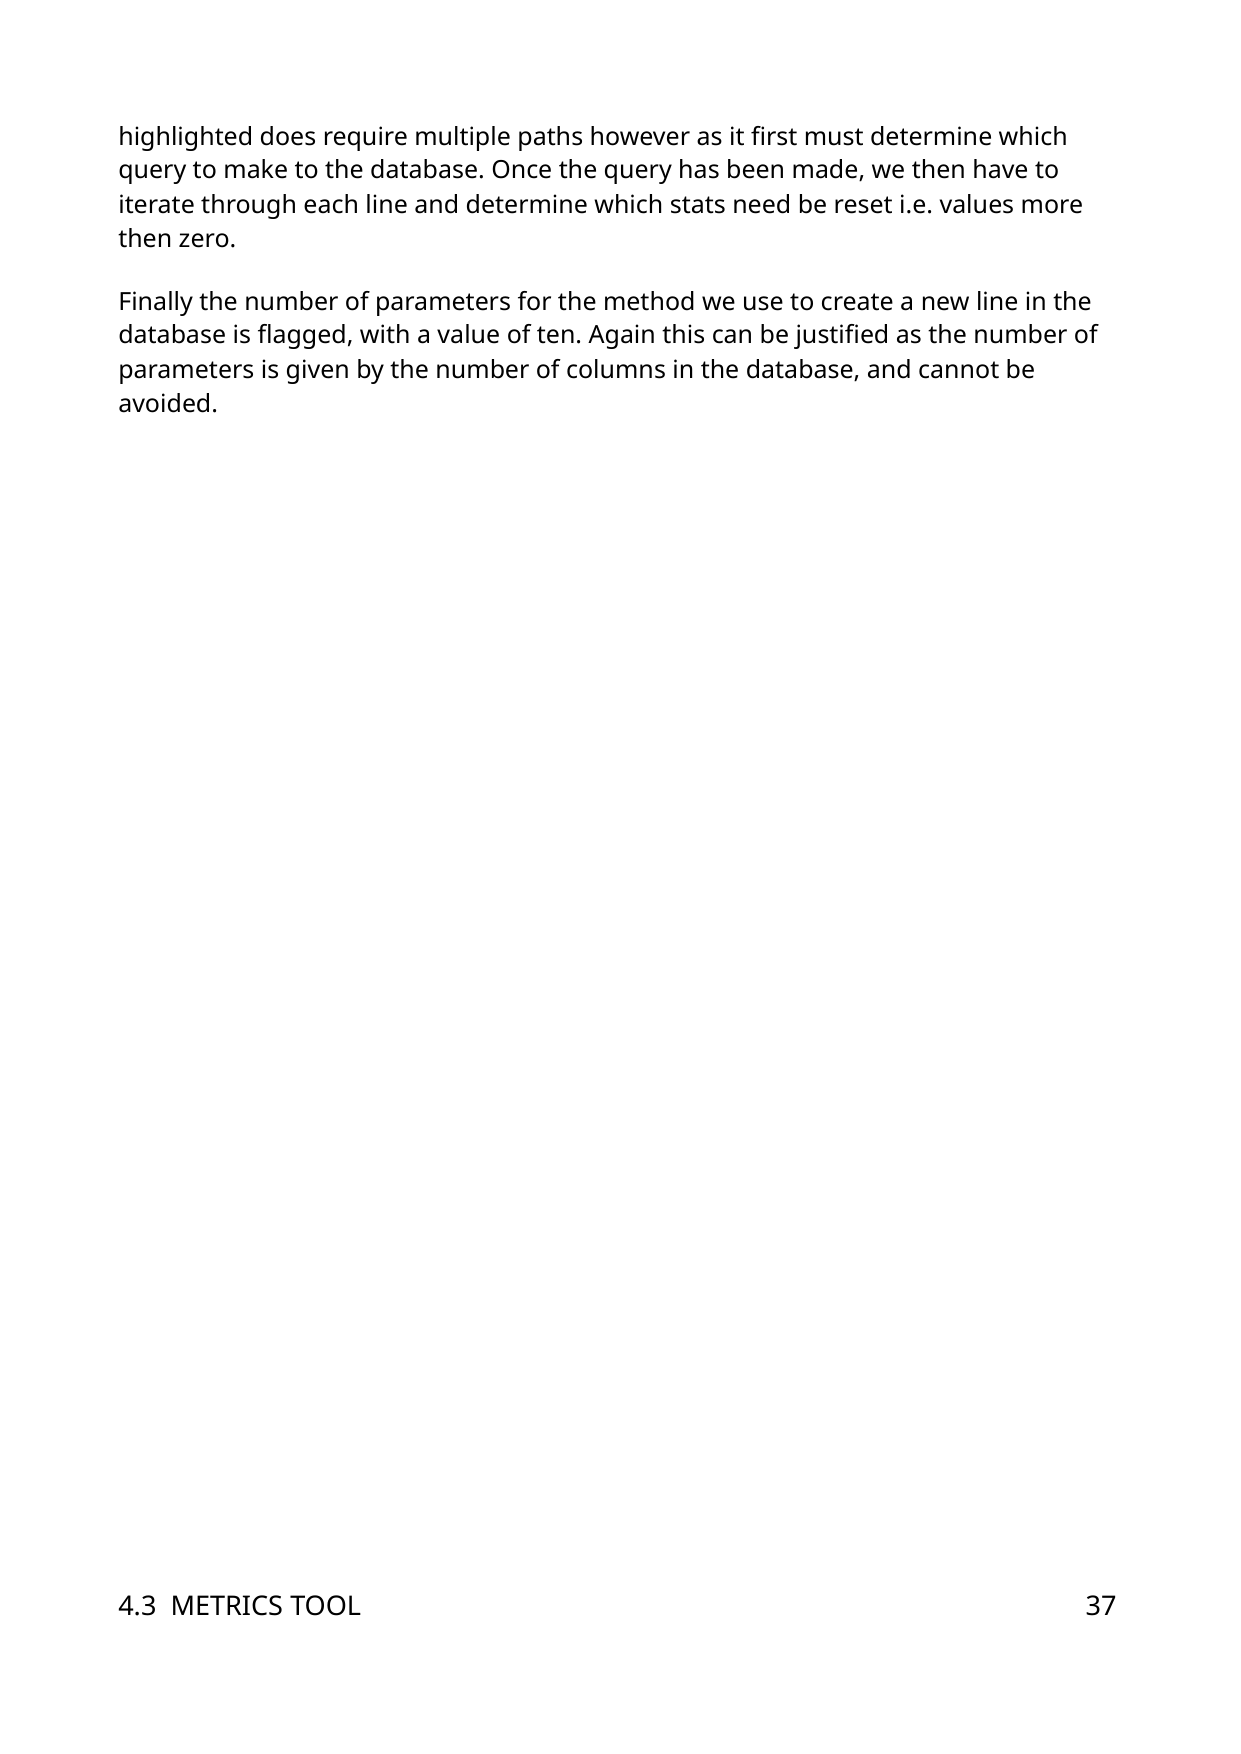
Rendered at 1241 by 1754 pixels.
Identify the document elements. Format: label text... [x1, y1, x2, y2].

text 4.3 METRICS TOOL 37 [118, 1587, 1122, 1624]
text Finally the number of parameters for the method we use to create a new line in the database is flagged, with a value of ten. Again this can be justified as the number of parameters is given by the number of columns in the database, and cannot be avoided. [118, 283, 1122, 419]
text highlighted does require multiple paths however as it first must determine which query to make to the database. Once the query has been made, we then have to iterate through each line and determine which stats need be reset i.e. values more then zero. [118, 118, 1122, 254]
